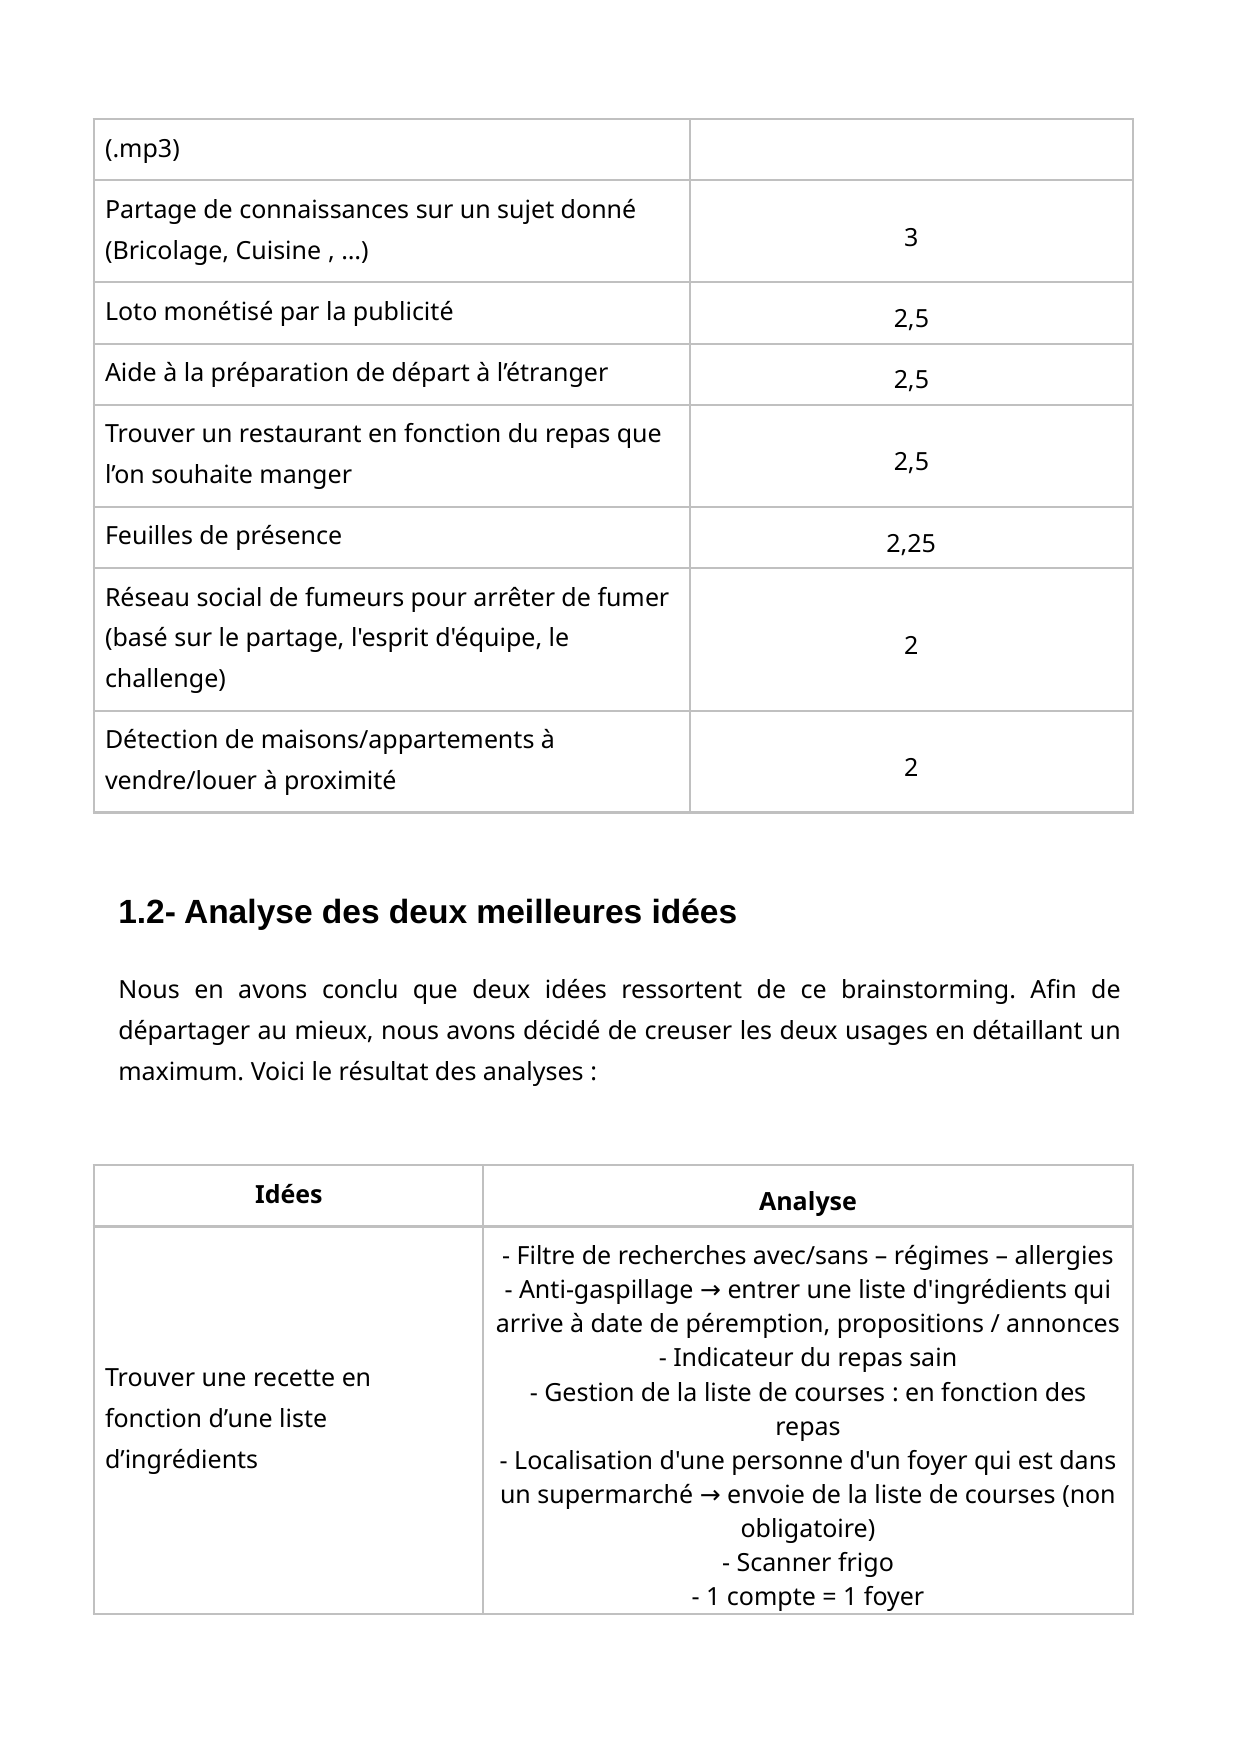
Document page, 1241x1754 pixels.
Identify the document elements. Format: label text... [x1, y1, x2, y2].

table_cell Trouver une recette en fonction d’une liste d’ingrédients [95, 1228, 482, 1613]
table_cell Trouver un restaurant en fonction du repas que l’on souhaite manger [95, 406, 689, 506]
table_cell Réseau social de fumeurs pour arrêter de fumer (basé sur le partage, l'esprit d'équipe, le challenge) [95, 569, 689, 709]
table_cell - Filtre de recherches avec/sans – régimes – allergies - Anti-gaspillage → entrer une liste d'ingrédients qui arrive à date de péremption, propositions / annonces - Indicateur du repas sain - Gestion de la liste de courses : en fonction des repas - Localisation d'une personne d'un foyer qui est dans un supermarché → envoie de la liste de courses (non obligatoire) - Scanner frigo - 1 compte = 1 foyer [484, 1228, 1132, 1613]
table_cell Loto monétisé par la publicité [95, 283, 689, 342]
table_cell 3 [691, 181, 1132, 281]
table_cell (.mp3) [95, 120, 689, 179]
table_cell Détection de maisons/appartements à vendre/louer à proximité [95, 712, 689, 811]
table_cell 2 [691, 712, 1132, 811]
table_cell Feuilles de présence [95, 508, 689, 567]
table_cell Aide à la préparation de départ à l’étranger [95, 345, 689, 403]
text Nous en avons conclu que deux idées ressortent de ce brainstorming. Afin de départager au mieux, nous avons décidé de creuser les deux usages en détaillant un maximum. Voici le résultat des analyses : [118, 972, 1122, 1087]
table_cell [691, 120, 1132, 179]
table_cell 2 [691, 569, 1132, 709]
table_header Idées [95, 1166, 482, 1225]
table_cell 2,5 [691, 283, 1132, 342]
table_cell 2,25 [691, 508, 1132, 567]
table_cell 2,5 [691, 345, 1132, 403]
table_cell Partage de connaissances sur un sujet donné (Bricolage, Cuisine , …) [95, 181, 689, 281]
table_header Analyse [484, 1166, 1132, 1225]
table_cell 2,5 [691, 406, 1132, 506]
subtitle 1.2- Analyse des deux meilleures idées [118, 892, 1122, 931]
